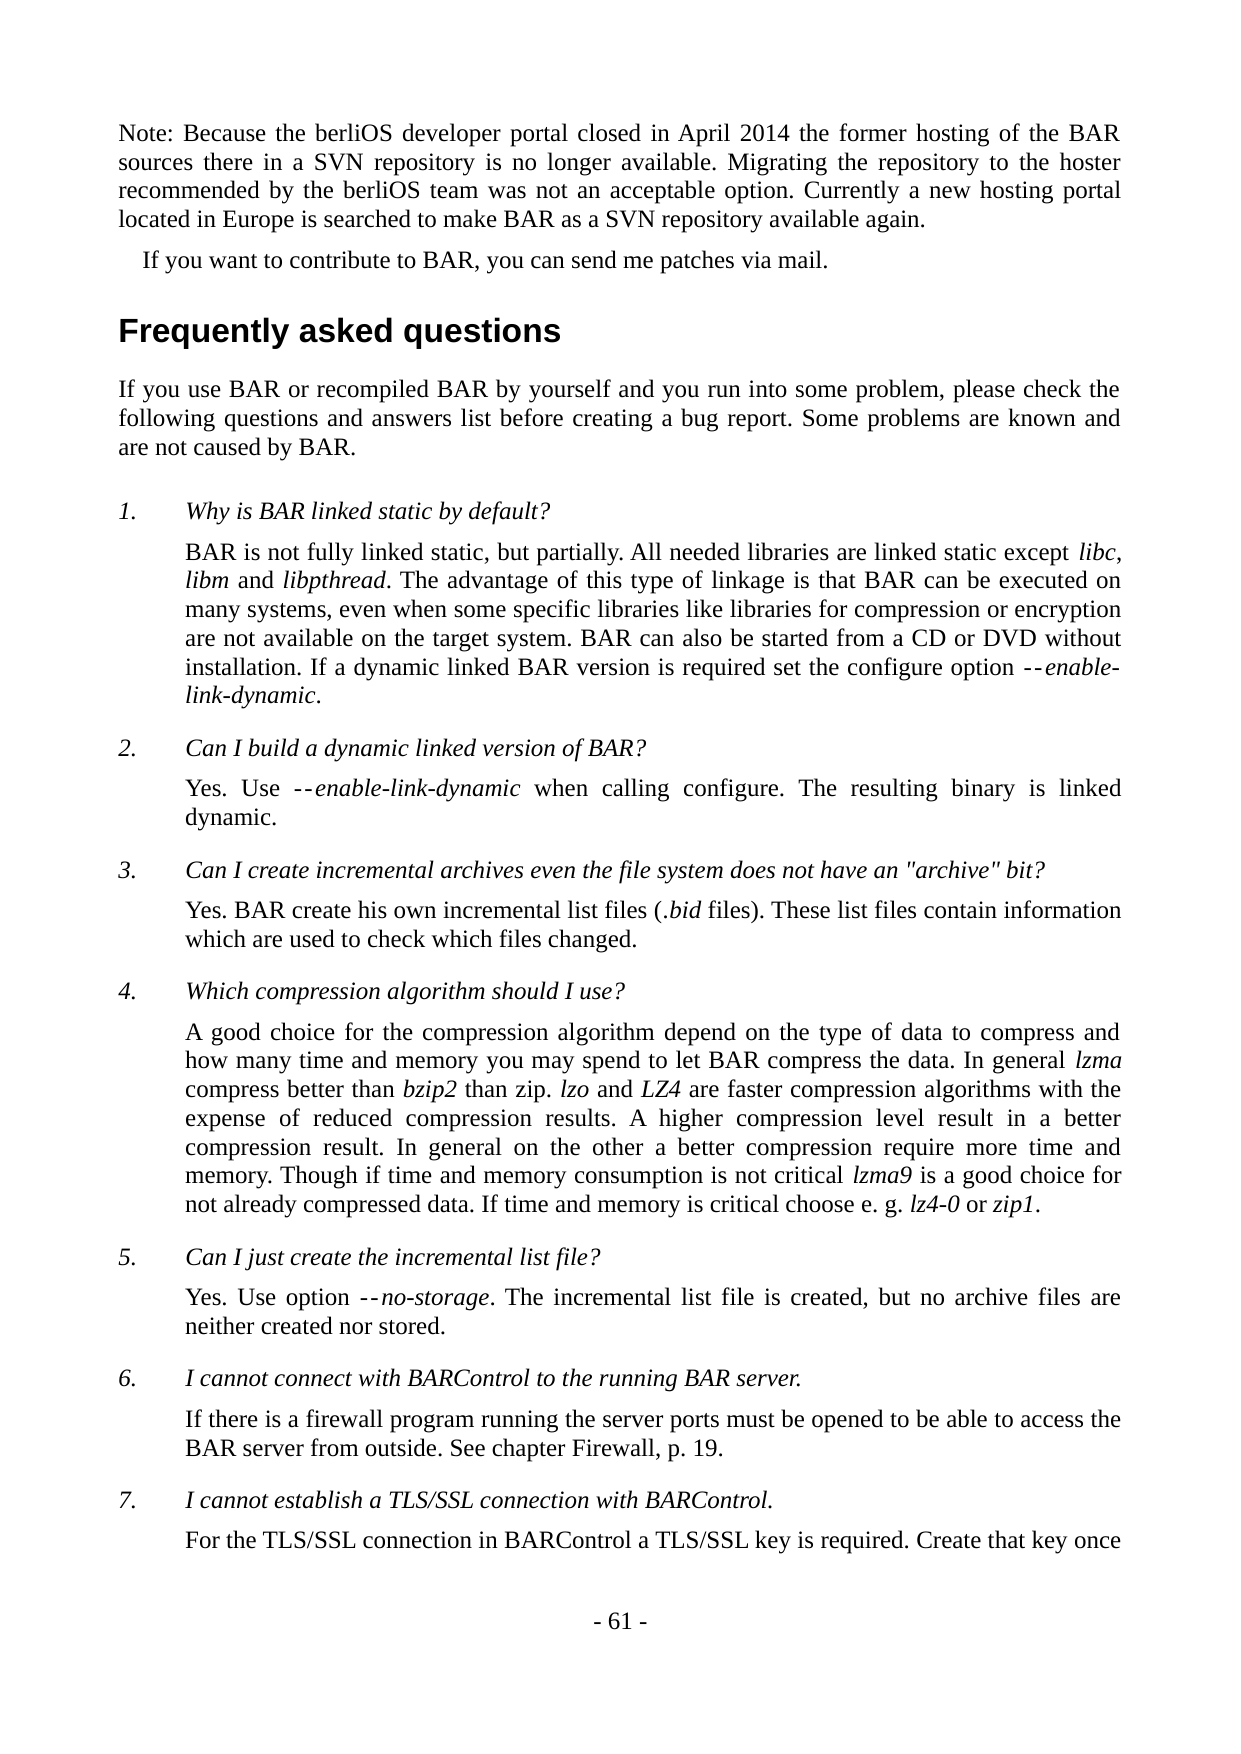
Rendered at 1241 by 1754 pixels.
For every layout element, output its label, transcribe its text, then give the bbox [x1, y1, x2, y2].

text BAR is not fully linked static, but partially. All needed libraries are linked static except libc, libm and libpthread. The advantage of this type of linkage is that BAR can be executed on many systems, even when some specific libraries like libraries for compression or encryption are not available on the target system. BAR can also be started from a CD or DVD without installation. If a dynamic linked BAR version is required set the configure option ‑‑enable-link-dynamic. [185, 537, 1122, 709]
text If you want to contribute to BAR, you can send me patches via mail. [118, 245, 1122, 274]
list Can I build a dynamic linked version of BAR? [118, 733, 1122, 762]
list I cannot establish a TLS/SSL connection with BARControl. [118, 1485, 1122, 1514]
text Yes. Use ‑‑enable-link-dynamic when calling configure. The resulting binary is linked dynamic. [185, 773, 1122, 831]
text For the TLS/SSL connection in BARControl a TLS/SSL key is required. Create that key once [185, 1526, 1122, 1554]
text If there is a firewall program running the server ports must be opened to be able to access the BAR server from outside. See chapter Firewall, p. 19. [185, 1404, 1122, 1461]
subtitle Frequently asked questions [118, 311, 1122, 350]
text A good choice for the compression algorithm depend on the type of data to compress and how many time and memory you may spend to let BAR compress the data. In general lzma compress better than bzip2 than zip. lzo and LZ4 are faster compression algorithms with the expense of reduced compression results. A higher compression level result in a better compression result. In general on the other a better compression require more time and memory. Though if time and memory consumption is not critical lzma9 is a good choice for not already compressed data. If time and memory is critical choose e. g. lz4-0 or zip1. [185, 1017, 1122, 1218]
list Why is BAR linked static by default? [118, 496, 1122, 525]
list Which compression algorithm should I use? [118, 976, 1122, 1005]
text Note: Because the berliOS developer portal closed in April 2014 the former hosting of the BAR sources there in a SVN repository is no longer available. Migrating the repository to the hoster recommended by the berliOS team was not an acceptable option. Currently a new hosting portal located in Europe is searched to make BAR as a SVN repository available again. [118, 118, 1122, 233]
text Yes. Use option ‑‑no-storage. The incremental list file is created, but no archive files are neither created nor stored. [185, 1282, 1122, 1340]
text Yes. BAR create his own incremental list files (.bid files). These list files contain information which are used to check which files changed. [185, 895, 1122, 953]
list Can I just create the incremental list file? [118, 1242, 1122, 1271]
list I cannot connect with BARControl to the running BAR server. [118, 1363, 1122, 1392]
text If you use BAR or recompiled BAR by yourself and you run into some problem, please check the following questions and answers list before creating a bug report. Some problems are known and are not caused by BAR. [118, 374, 1122, 461]
list Can I create incremental archives even the file system does not have an "archive" bit? [118, 855, 1122, 883]
